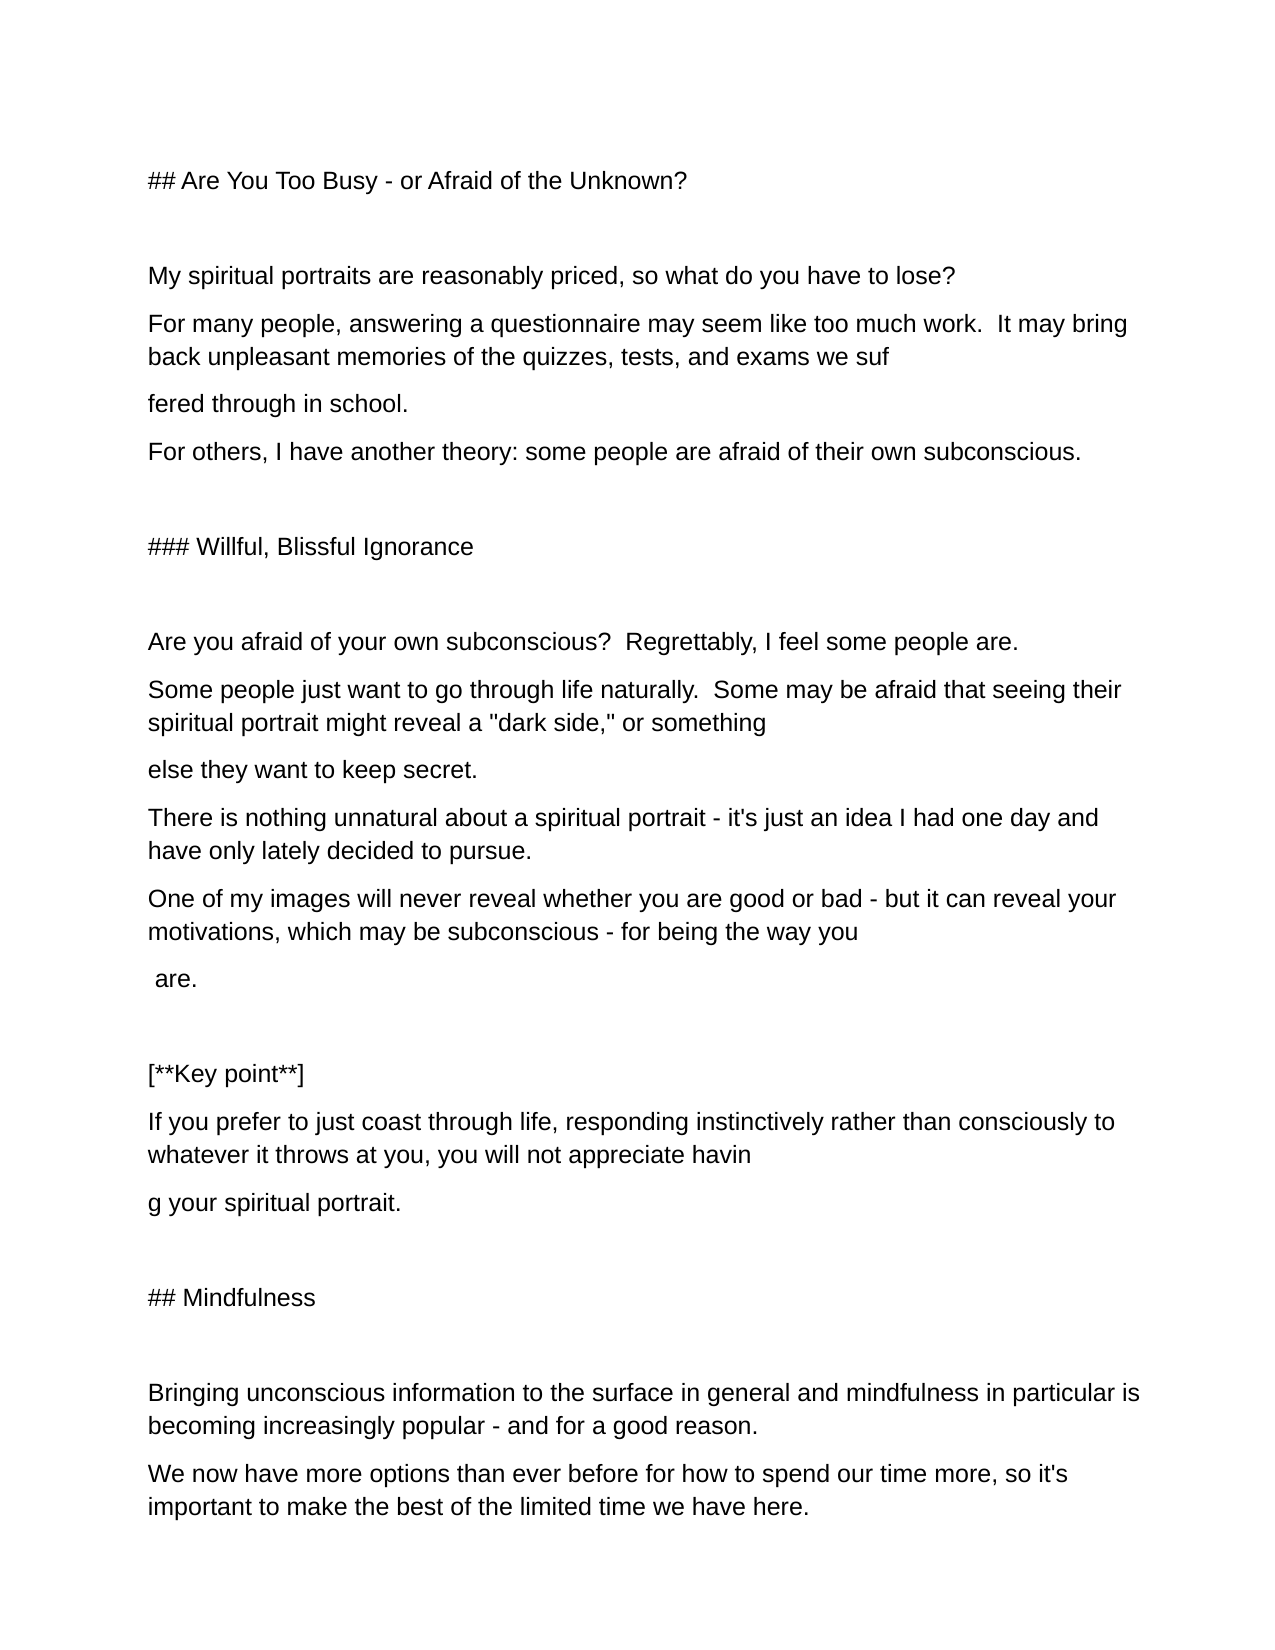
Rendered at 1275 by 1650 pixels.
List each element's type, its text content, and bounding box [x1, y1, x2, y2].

text One of my images will never reveal whether you are good or bad - but it can reveal your motivations, which may be subconscious - for being the way you [148, 884, 1157, 945]
text ## Are You Too Busy - or Afraid of the Unknown? [148, 166, 1157, 194]
text If you prefer to just coast through life, responding instinctively rather than consciously to whatever it throws at you, you will not appreciate havin [148, 1107, 1157, 1169]
text Bringing unconscious information to the surface in general and mindfulness in particular is becoming increasingly popular - and for a good reason. [148, 1378, 1157, 1440]
text For others, I have another theory: some people are afraid of their own subconscious. [148, 437, 1157, 466]
text else they want to keep secret. [148, 755, 1157, 784]
text fered through in school. [148, 389, 1157, 418]
text Some people just want to go through life naturally. Some may be afraid that seeing their spiritual portrait might reveal a "dark side," or something [148, 675, 1157, 737]
text For many people, answering a questionnaire may seem like too much work. It may bring back unpleasant memories of the quizzes, tests, and exams we suf [148, 308, 1157, 370]
text ## Mindfulness [148, 1283, 1157, 1312]
text We now have more options than ever before for how to spend our time more, so it's important to make the best of the limited time we have here. [148, 1459, 1157, 1521]
text g your spiritual portrait. [148, 1188, 1157, 1216]
text There is nothing unnatural about a spiritual portrait - it's just an idea I had one day and have only lately decided to pursue. [148, 803, 1157, 865]
text [**Key point**] [148, 1059, 1157, 1088]
text ### Willful, Blissful Ignorance [148, 532, 1157, 561]
text Are you afraid of your own subconscious? Regrettably, I feel some people are. [148, 627, 1157, 656]
text My spiritual portraits are reasonably priced, so what do you have to lose? [148, 261, 1157, 290]
text are. [148, 964, 1157, 993]
